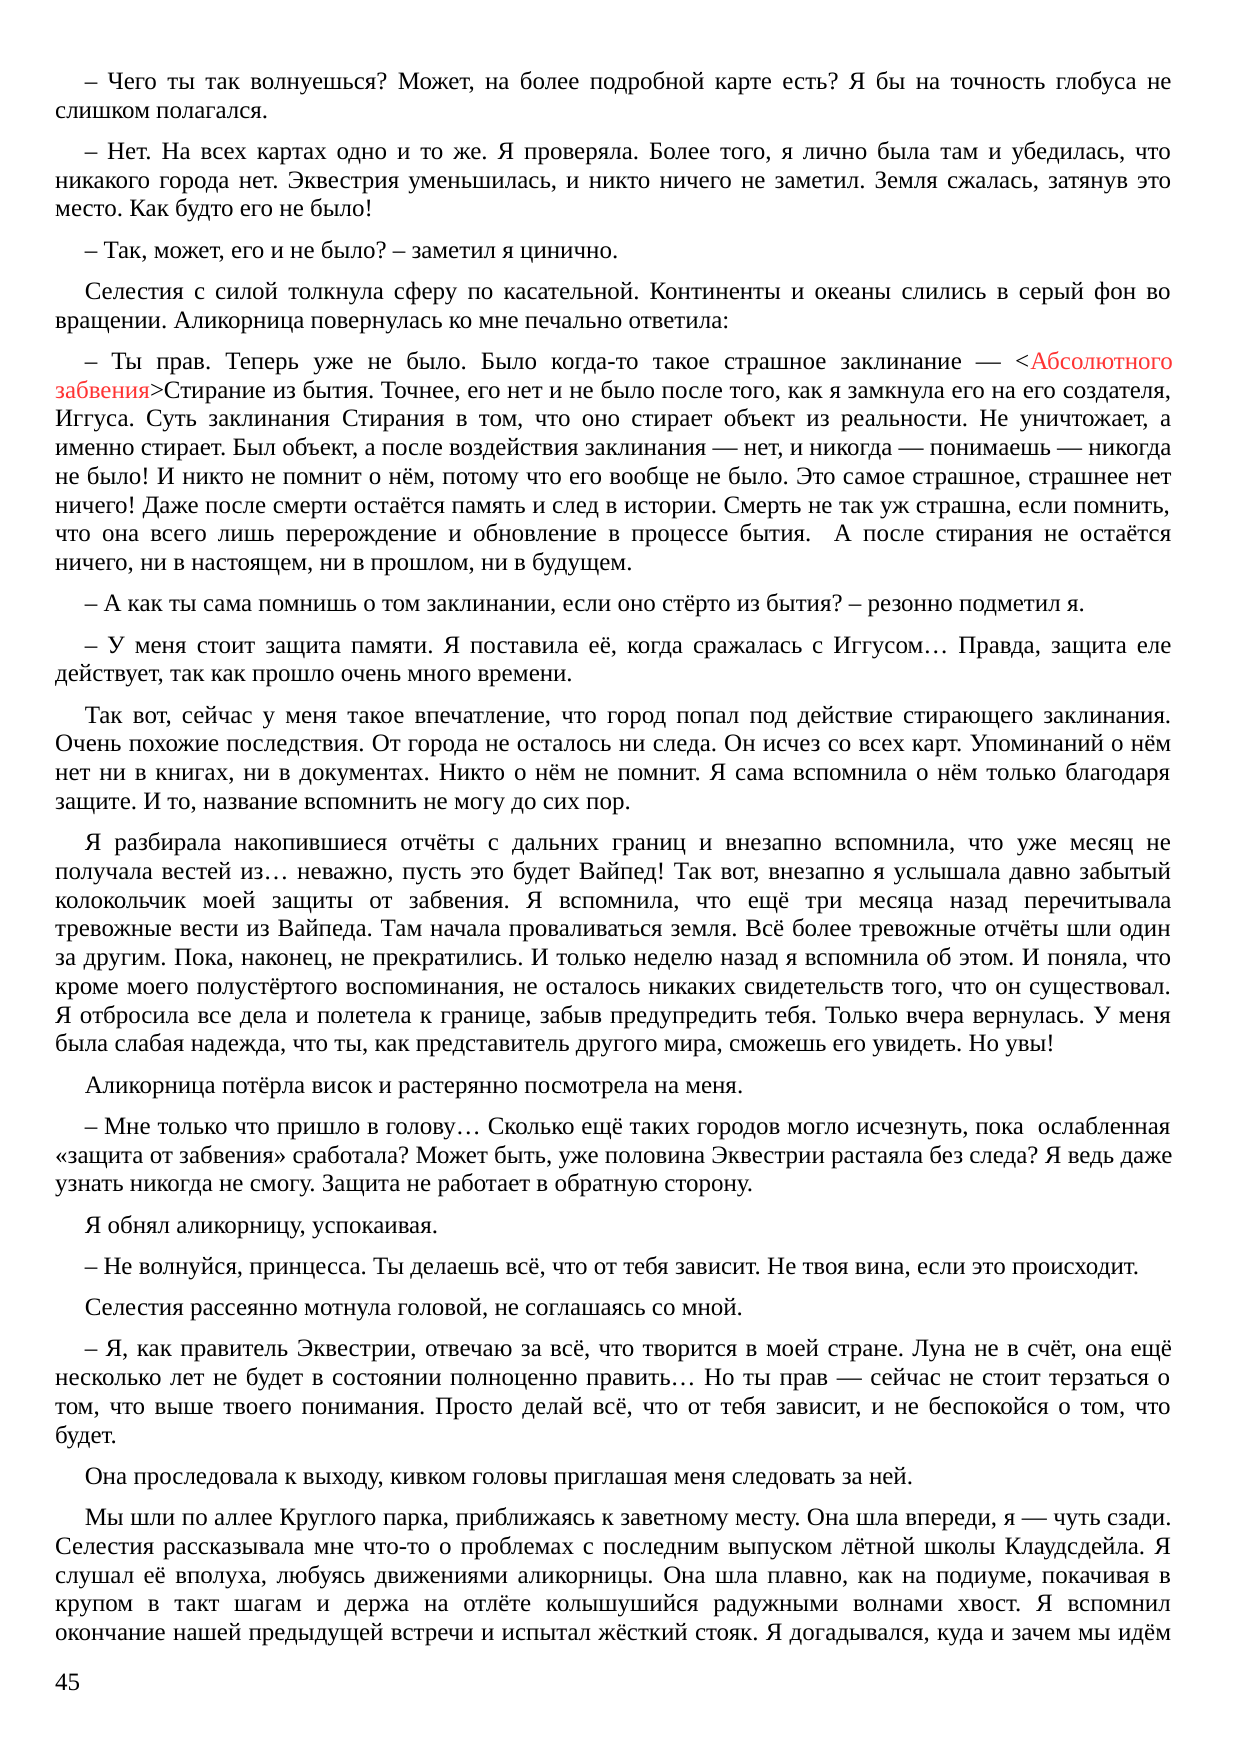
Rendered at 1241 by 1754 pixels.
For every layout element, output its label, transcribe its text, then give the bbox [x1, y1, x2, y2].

text Аликорница потёрла висок и растерянно посмотрела на меня. [55, 1070, 1173, 1098]
text Я обнял аликорницу, успокаивая. [55, 1210, 1173, 1238]
text Селестия с силой толкнула сферу по касательной. Континенты и океаны слились в серый фон во вращении. Аликорница повернулась ко мне печально ответила: [55, 276, 1173, 333]
text – У меня стоит защита памяти. Я поставила её, когда сражалась с Иггусом… Правда, защита еле действует, так как прошло очень много времени. [55, 630, 1173, 687]
text – Нет. На всех картах одно и то же. Я проверяла. Более того, я лично была там и убедилась, что никакого города нет. Эквестрия уменьшилась, и никто ничего не заметил. Земля сжалась, затянув это место. Как будто его не было! [55, 136, 1173, 222]
text Мы шли по аллее Круглого парка, приближаясь к заветному месту. Она шла впереди, я — чуть cзади. Селестия рассказывала мне что-то о проблемах с последним выпуском лётной школы Клаудсдейла. Я слушал её вполуха, любуясь движениями аликорницы. Она шла плавно, как на подиуме, покачивая в крупом в такт шагам и держа на отлёте колышушийся радужными волнами хвост. Я вспомнил окончание нашей предыдущей встречи и испытал жёсткий стояк. Я догадывался, куда и зачем мы идём [55, 1502, 1173, 1646]
text Я разбирала накопившиеся отчёты с дальних границ и внезапно вспомнила, что уже месяц не получала вестей из… неважно, пусть это будет Вайпед! Так вот, внезапно я услышала давно забытый колокольчик моей защиты от забвения. Я вспомнила, что ещё три месяца назад перечитывала тревожные вести из Вайпеда. Там начала проваливаться земля. Всё более тревожные отчёты шли один за другим. Пока, наконец, не прекратились. И только неделю назад я вспомнила об этом. И поняла, что кроме моего полустёртого воспоминания, не осталось никаких свидетельств того, что он существовал. Я отбросила все дела и полетела к границе, забыв предупредить тебя. Только вчера вернулась. У меня была слабая надежда, что ты, как представитель другого мира, сможешь его увидеть. Но увы! [55, 827, 1173, 1057]
text – Ты прав. Теперь уже не было. Было когда-то такое страшное заклинание — <Абсолютного забвения>Стирание из бытия. Точнее, его нет и не было после того, как я замкнула его на его создателя, Иггуса. Суть заклинания Стирания в том, что оно стирает объект из реальности. Не уничтожает, а именно стирает. Был объект, а после воздействия заклинания — нет, и никогда — понимаешь — никогда не было! И никто не помнит о нём, потому что его вообще не было. Это самое страшное, страшнее нет ничего! Даже после смерти остаётся память и след в истории. Смерть не так уж страшна, если помнить, что она всего лишь перерождение и обновление в процессе бытия. А после стирания не остаётся ничего, ни в настоящем, ни в прошлом, ни в будущем. [55, 346, 1173, 576]
text – А как ты сама помнишь о том заклинании, если оно стёрто из бытия? – резонно подметил я. [55, 588, 1173, 617]
text – Мне только что пришло в голову… Сколько ещё таких городов могло исчезнуть, пока ослабленная «защита от забвения» сработала? Может быть, уже половина Эквестрии растаяла без следа? Я ведь даже узнать никогда не смогу. Защита не работает в обратную сторону. [55, 1111, 1173, 1197]
text – Так, может, его и не было? – заметил я цинично. [55, 235, 1173, 263]
text Селестия рассеянно мотнула головой, не соглашаясь со мной. [55, 1292, 1173, 1321]
text – Не волнуйся, принцесса. Ты делаешь всё, что от тебя зависит. Не твоя вина, если это происходит. [55, 1251, 1173, 1280]
text Так вот, сейчас у меня такое впечатление, что город попал под действие стирающего заклинания. Очень похожие последствия. От города не осталось ни следа. Он исчез со всех карт. Упоминаний о нём нет ни в книгах, ни в документах. Никто о нём не помнит. Я сама вспомнила о нём только благодаря защите. И то, название вспомнить не могу до сих пор. [55, 700, 1173, 815]
text – Чего ты так волнуешься? Может, на более подробной карте есть? Я бы на точность глобуса не слишком полагался. [55, 66, 1173, 123]
text – Я, как правитель Эквестрии, отвечаю за всё, что творится в моей стране. Луна не в счёт, она ещё несколько лет не будет в состоянии полноценно править… Но ты прав — сейчас не стоит терзаться о том, что выше твоего понимания. Просто делай всё, что от тебя зависит, и не беспокойся о том, что будет. [55, 1333, 1173, 1448]
text Она проследовала к выходу, кивком головы приглашая меня следовать за ней. [55, 1461, 1173, 1490]
